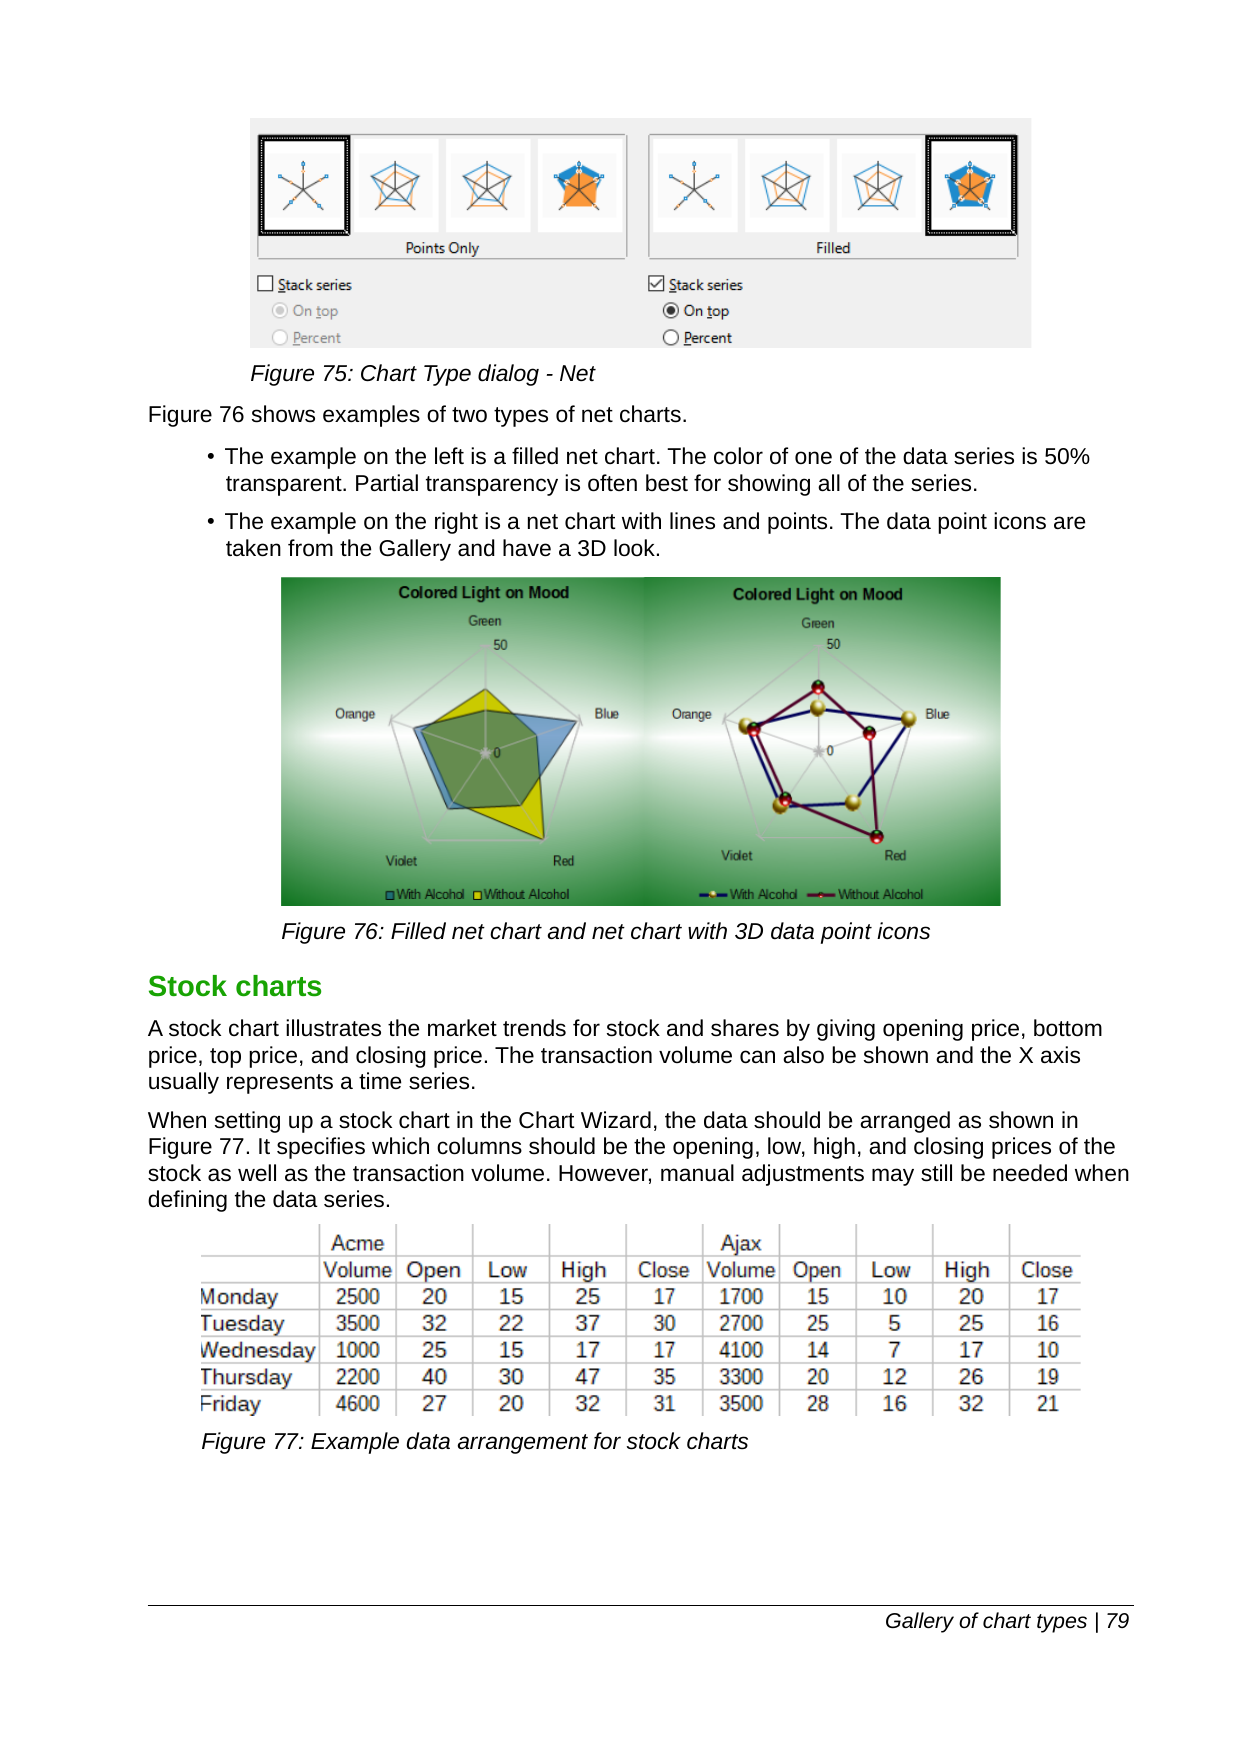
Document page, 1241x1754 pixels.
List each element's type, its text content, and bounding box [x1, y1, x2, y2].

list Figure 76 shows examples of two types of net charts. [148, 401, 1134, 428]
list The example on the right is a net chart with lines and points. The data point icons are taken from the Gallery and have a 3D look. [204, 505, 1134, 564]
text Figure 75: Chart Type dialog - Net [250, 360, 1032, 386]
list The example on the left is a filled net chart. The color of one of the data series is 50% transparent. Partial transparency is often best for showing all of the series. [204, 440, 1134, 496]
picture [250, 118, 1032, 348]
text Figure 77: Example data arrangement for stock charts [201, 1428, 1081, 1454]
picture [201, 1224, 1081, 1416]
text When setting up a stock chart in the Chart Wizard, the data should be arranged as shown in Figure 77. It specifies which columns should be the opening, low, high, and closing prices of the stock as well as the transaction volume. However, manual adjustments may still be needed when defining the data series. [148, 1107, 1134, 1212]
text Figure 76: Filled net chart and net chart with 3D data point icons [281, 918, 1001, 944]
text A stock chart illustrates the market trends for stock and shares by giving opening price, bottom price, top price, and closing price. The transaction volume can also be shown and the X axis usually represents a time series. [148, 1015, 1134, 1094]
subtitle Stock charts [148, 969, 1134, 1003]
picture [281, 576, 1001, 906]
